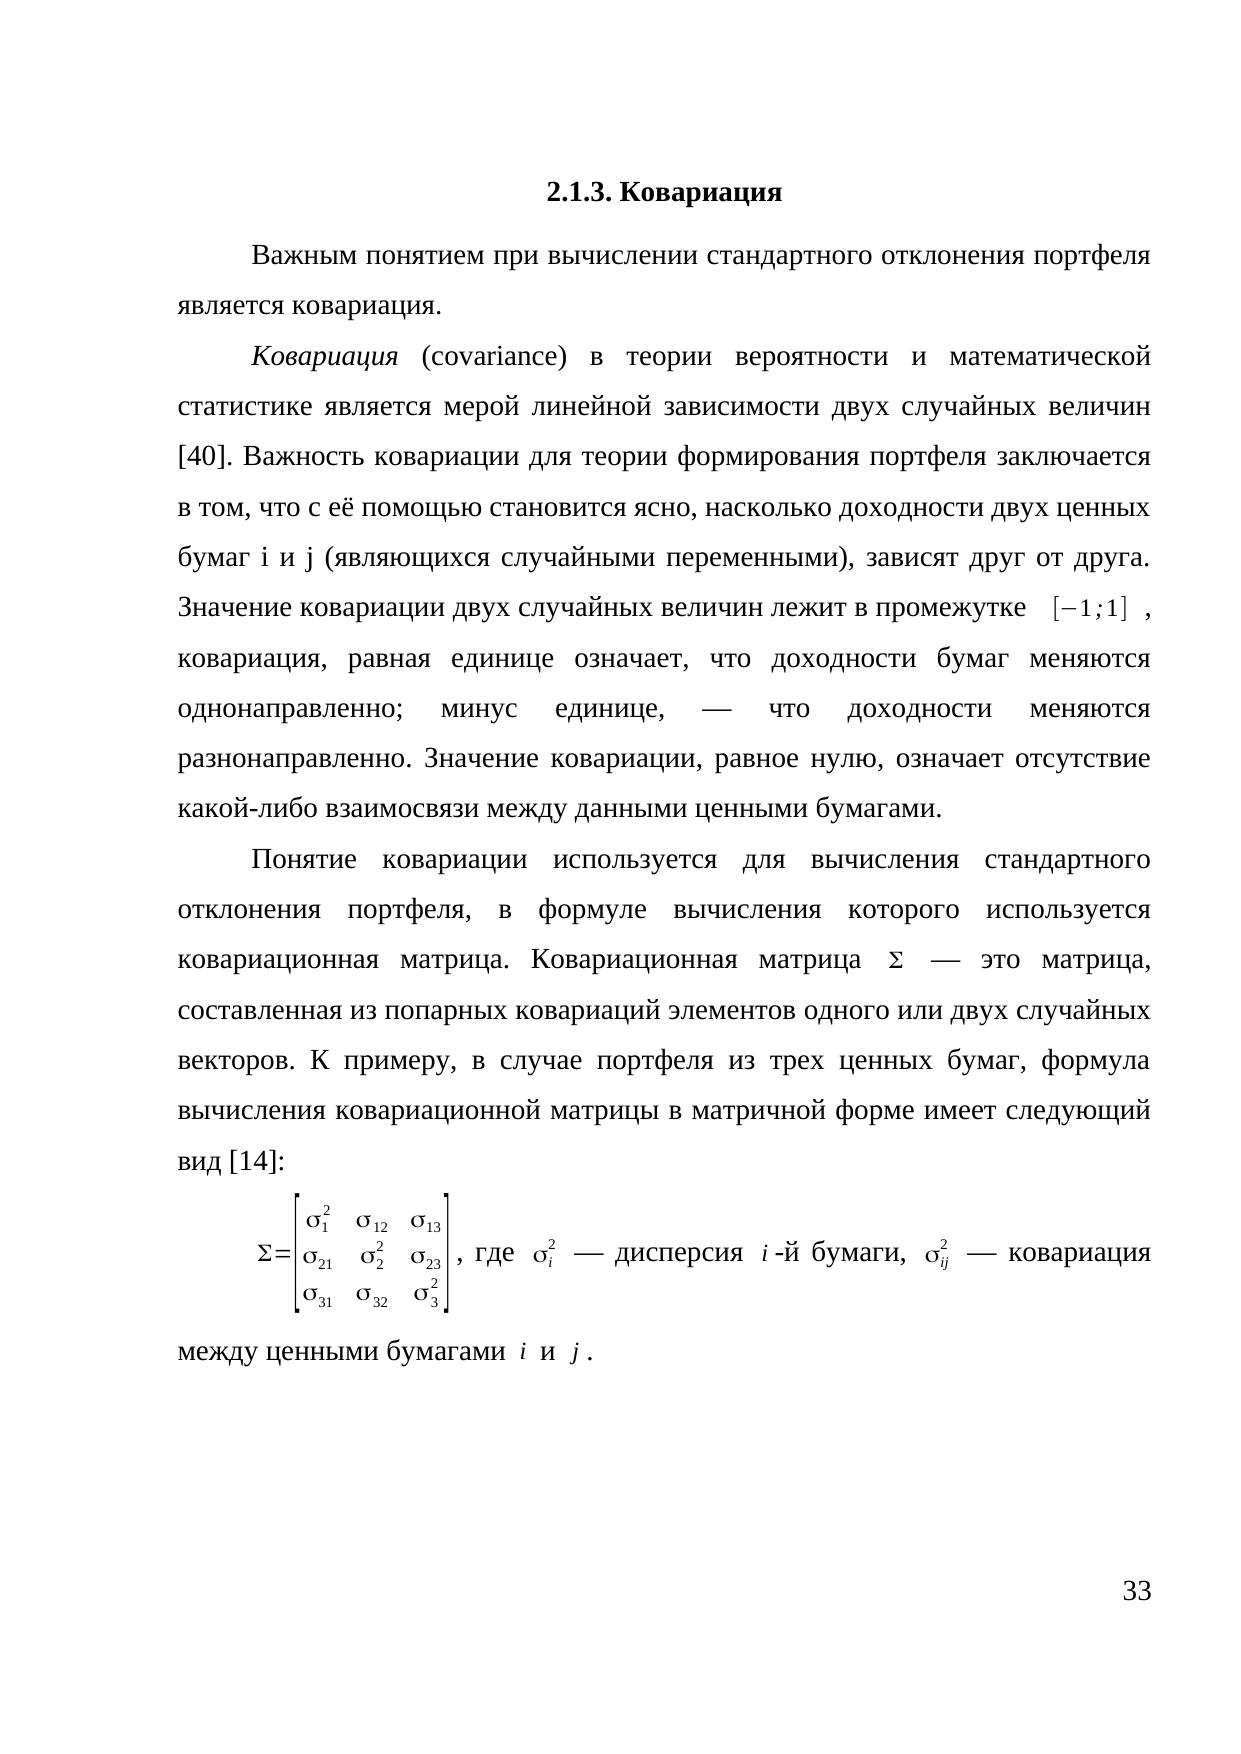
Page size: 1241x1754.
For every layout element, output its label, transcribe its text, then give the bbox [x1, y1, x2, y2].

subtitle 2.1.3. Ковариация [177, 174, 1152, 208]
text Понятие ковариации используется для вычисления стандартного отклонения портфеля, в формуле вычисления которого используется ковариационная матрица. Ковариационная матрица — это матрица, составленная из попарных ковариаций элементов одного или двух случайных векторов. К примеру, в случае портфеля из трех ценных бумаг, формула вычисления ковариационной матрицы в матричной форме имеет следующий вид [14]: [177, 841, 1152, 1176]
text Важным понятием при вычислении стандартного отклонения портфеля является ковариация. [177, 237, 1152, 321]
text , где — дисперсия -й бумаги, — ковариация между ценными бумагами и . [177, 1193, 1152, 1366]
text Ковариация (covariance) в теории вероятности и математической статистике является мерой линейной зависимости двух случайных величин [40]. Важность ковариации для теории формирования портфеля заключается в том, что с её помощью становится ясно, насколько доходности двух ценных бумаг i и j (являющихся случайными переменными), зависят друг от друга. Значение ковариации двух случайных величин лежит в промежутке , ковариация, равная единице означает, что доходности бумаг меняются однонаправленно; минус единице, — что доходности меняются разнонаправленно. Значение ковариации, равное нулю, означает отсутствие какой-либо взаимосвязи между данными ценными бумагами. [177, 338, 1152, 824]
